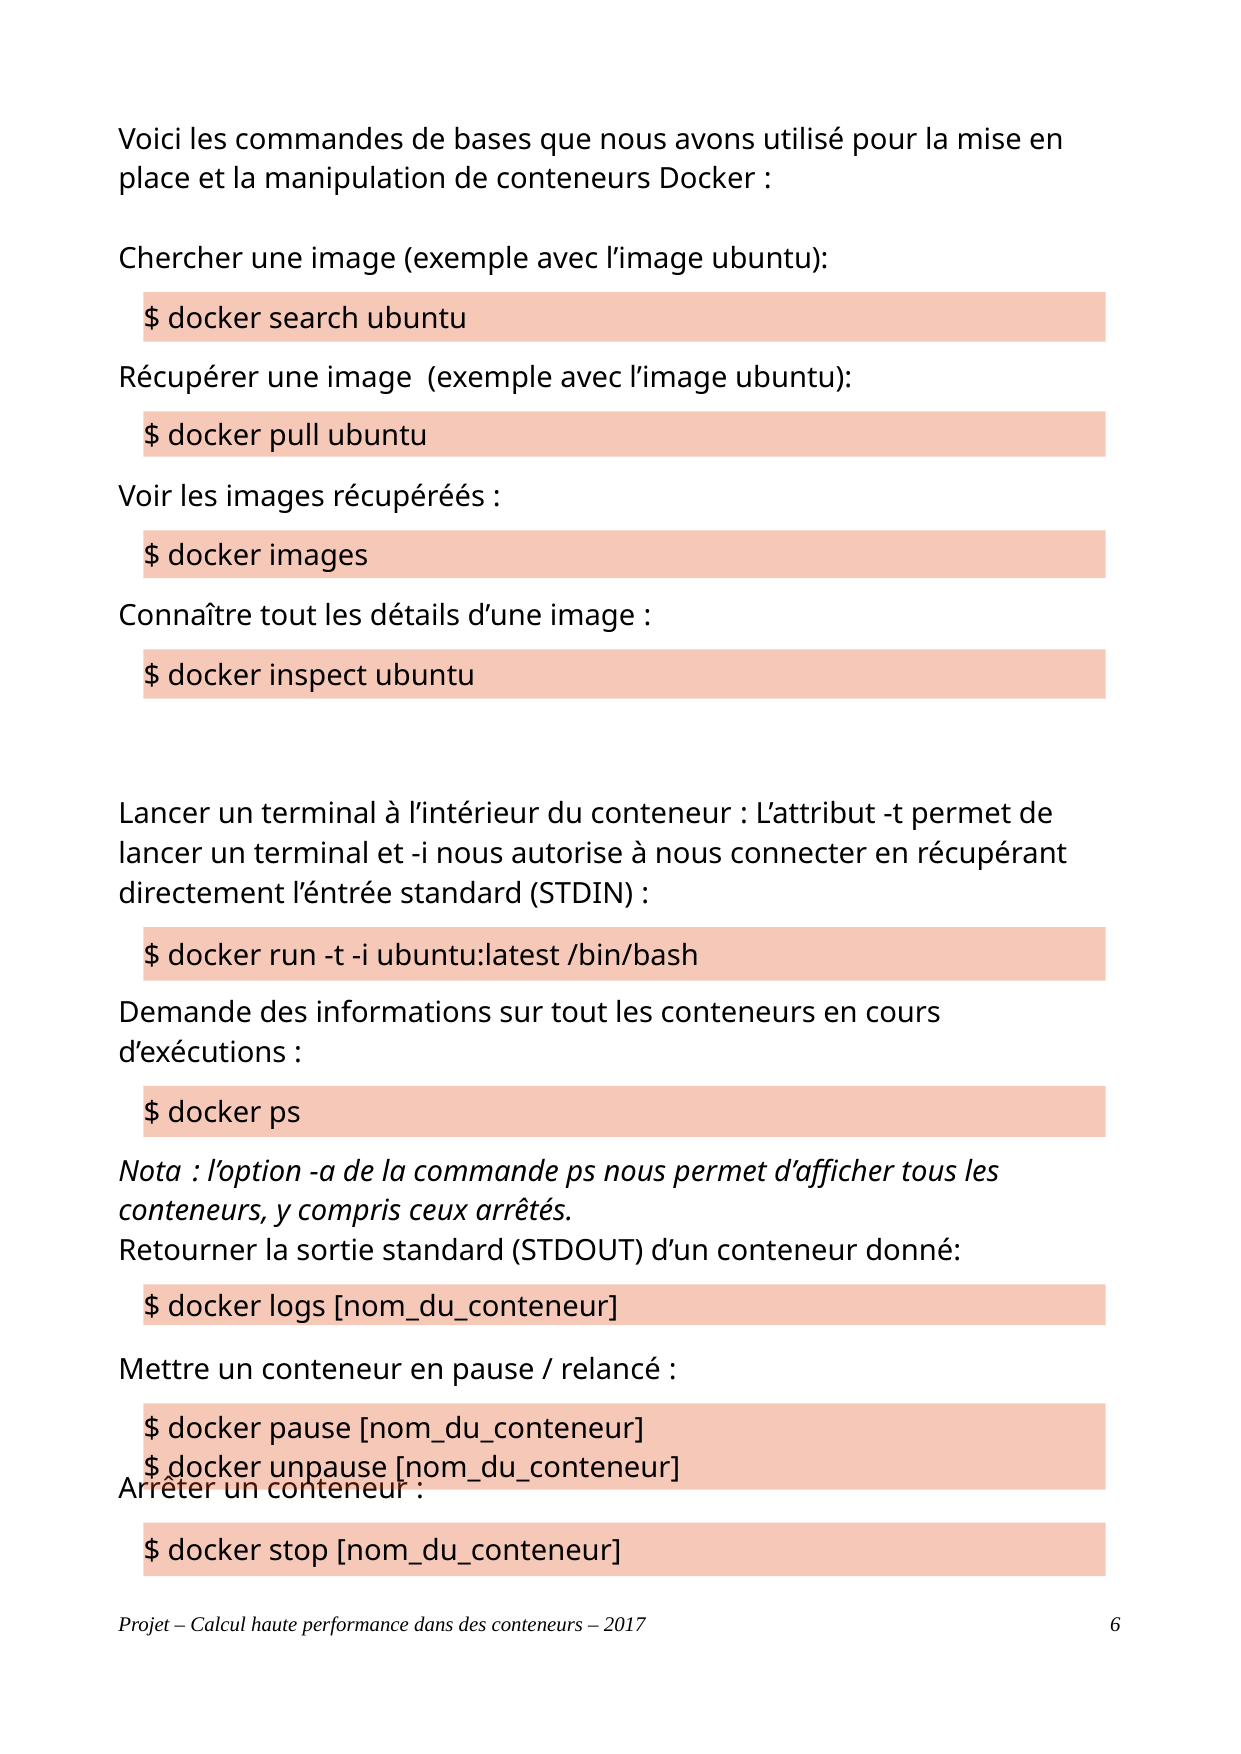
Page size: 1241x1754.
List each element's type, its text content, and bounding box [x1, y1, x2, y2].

text Récupérer une image (exemple avec l’image ubuntu): [118, 356, 1122, 396]
text Retourner la sortie standard (STDOUT) d’un conteneur donné: [118, 1229, 1122, 1269]
text Arrêter un conteneur : [118, 1467, 1122, 1507]
text Mettre un conteneur en pause / relancé : [118, 1348, 1122, 1388]
text Voir les images récupéréés : [118, 475, 1122, 515]
text Nota : l’option -a de la commande ps nous permet d’afficher tous les conteneurs, y compris ceux arrêtés. [118, 1150, 1122, 1229]
text Demande des informations sur tout les conteneurs en cours d’exécutions : [118, 991, 1122, 1071]
text Voici les commandes de bases que nous avons utilisé pour la mise en place et la manipulation de conteneurs Docker : [118, 118, 1122, 197]
text Chercher une image (exemple avec l’image ubuntu): [118, 237, 1122, 277]
text Connaître tout les détails d’une image : [118, 594, 1122, 634]
text Lancer un terminal à l’intérieur du conteneur : L’attribut -t permet de lancer un terminal et -i nous autorise à nous connecter en récupérant directement l’éntrée standard (STDIN) : [118, 793, 1122, 912]
